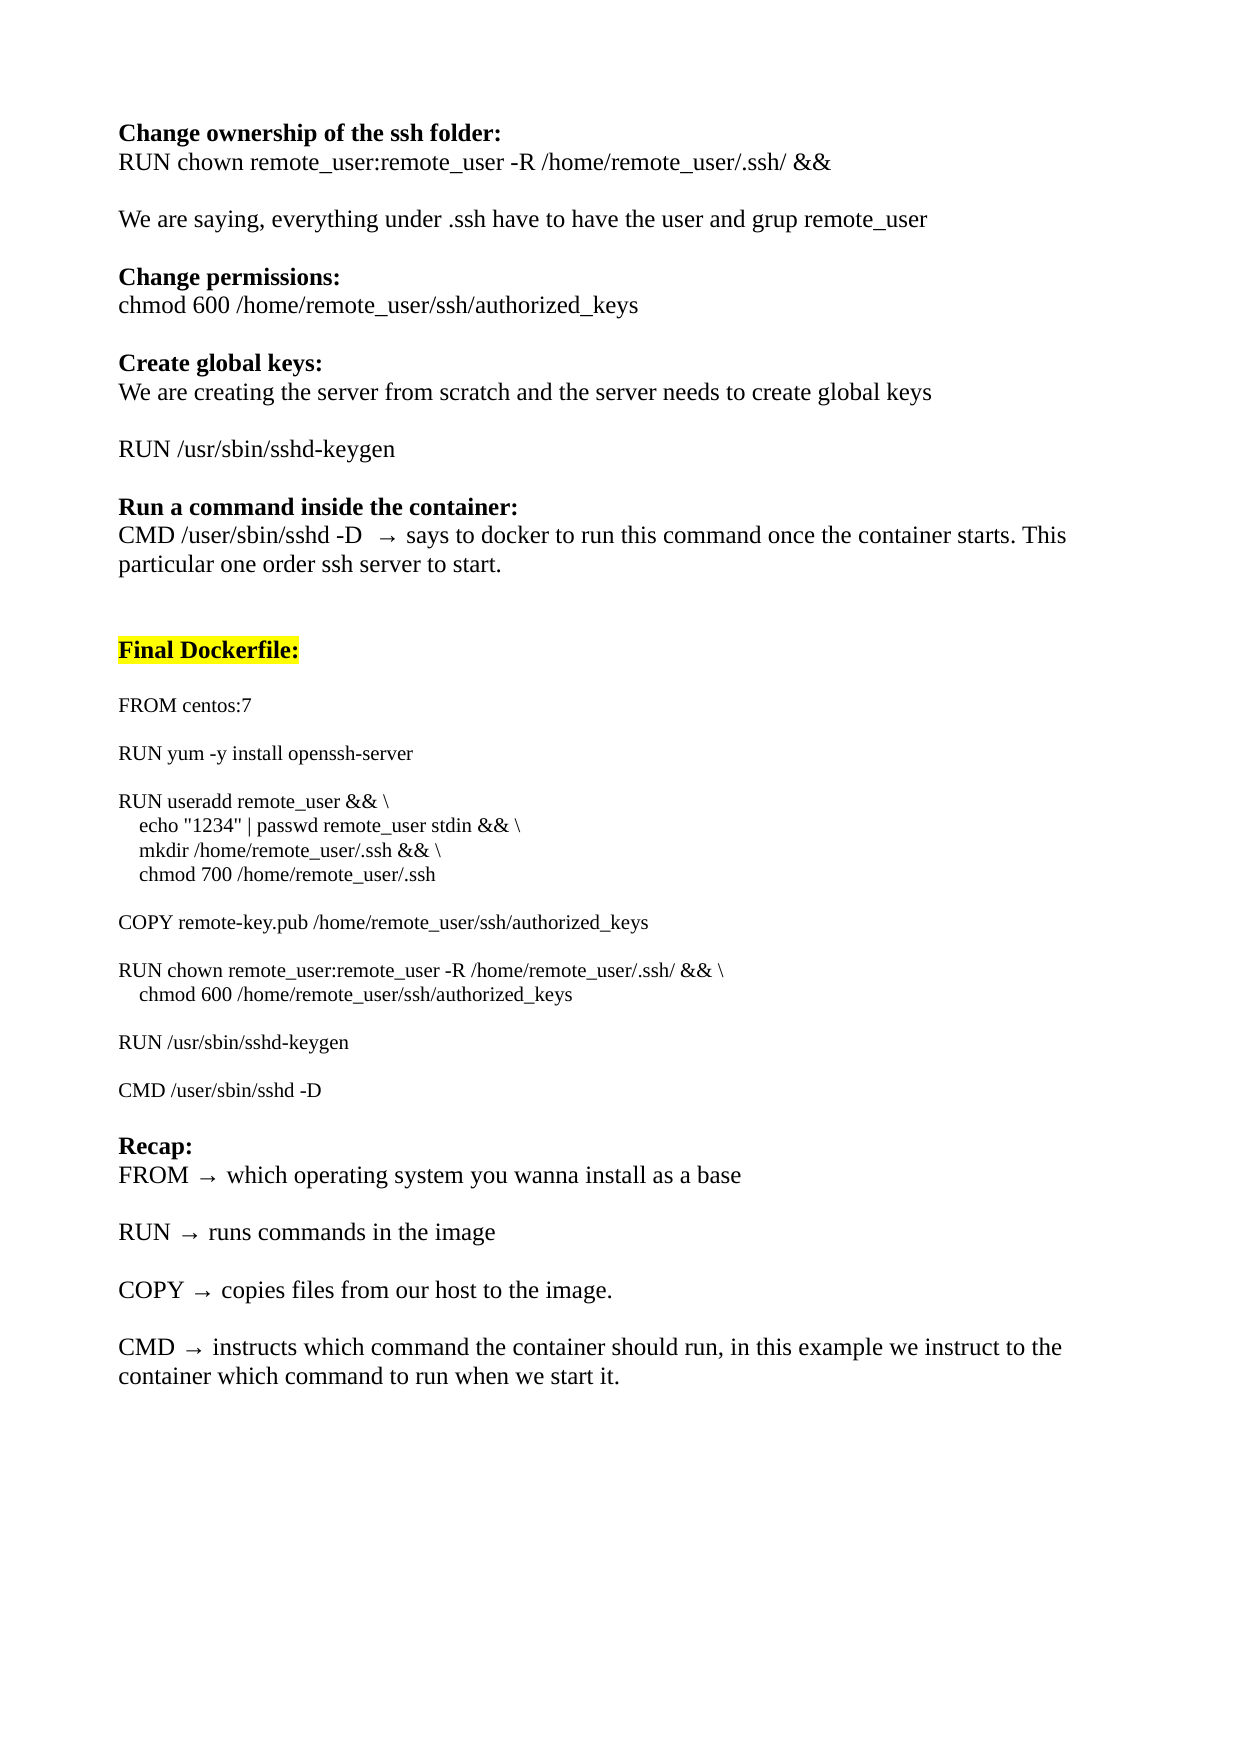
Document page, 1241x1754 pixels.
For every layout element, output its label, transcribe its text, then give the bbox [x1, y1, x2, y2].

text We are saying, everything under .ssh have to have the user and grup remote_user [118, 204, 1122, 233]
text CMD /user/sbin/sshd -D → says to docker to run this command once the container starts. This particular one order ssh server to start. [118, 521, 1122, 578]
text echo "1234" | passwd remote_user stdin && \ [118, 813, 1122, 837]
text Final Dockerfile: [118, 636, 1122, 664]
text FROM → which operating system you wanna install as a base [118, 1160, 1122, 1188]
text CMD → instructs which command the container should run, in this example we instruct to the container which command to run when we start it. [118, 1332, 1122, 1390]
text We are creating the server from scratch and the server needs to create global keys [118, 377, 1122, 406]
text RUN chown remote_user:remote_user -R /home/remote_user/.ssh/ && [118, 147, 1122, 176]
text FROM centos:7 [118, 693, 1122, 717]
text Run a command inside the container: [118, 492, 1122, 521]
text chmod 600 /home/remote_user/ssh/authorized_keys [118, 291, 1122, 319]
text mkdir /home/remote_user/.ssh && \ [118, 837, 1122, 862]
text RUN yum -y install openssh-server [118, 741, 1122, 765]
text RUN chown remote_user:remote_user -R /home/remote_user/.ssh/ && \ [118, 958, 1122, 982]
text RUN → runs commands in the image [118, 1217, 1122, 1246]
text chmod 600 /home/remote_user/ssh/authorized_keys [118, 982, 1122, 1006]
text CMD /user/sbin/sshd -D [118, 1078, 1122, 1102]
text RUN /usr/sbin/sshd-keygen [118, 1030, 1122, 1054]
text RUN useradd remote_user && \ [118, 789, 1122, 813]
text chmod 700 /home/remote_user/.ssh [118, 862, 1122, 886]
text Create global keys: [118, 348, 1122, 377]
text Change ownership of the ssh folder: [118, 118, 1122, 147]
text Change permissions: [118, 262, 1122, 291]
text COPY remote-key.pub /home/remote_user/ssh/authorized_keys [118, 910, 1122, 934]
text RUN /usr/sbin/sshd-keygen [118, 434, 1122, 463]
text Recap: [118, 1131, 1122, 1160]
text COPY → copies files from our host to the image. [118, 1275, 1122, 1303]
